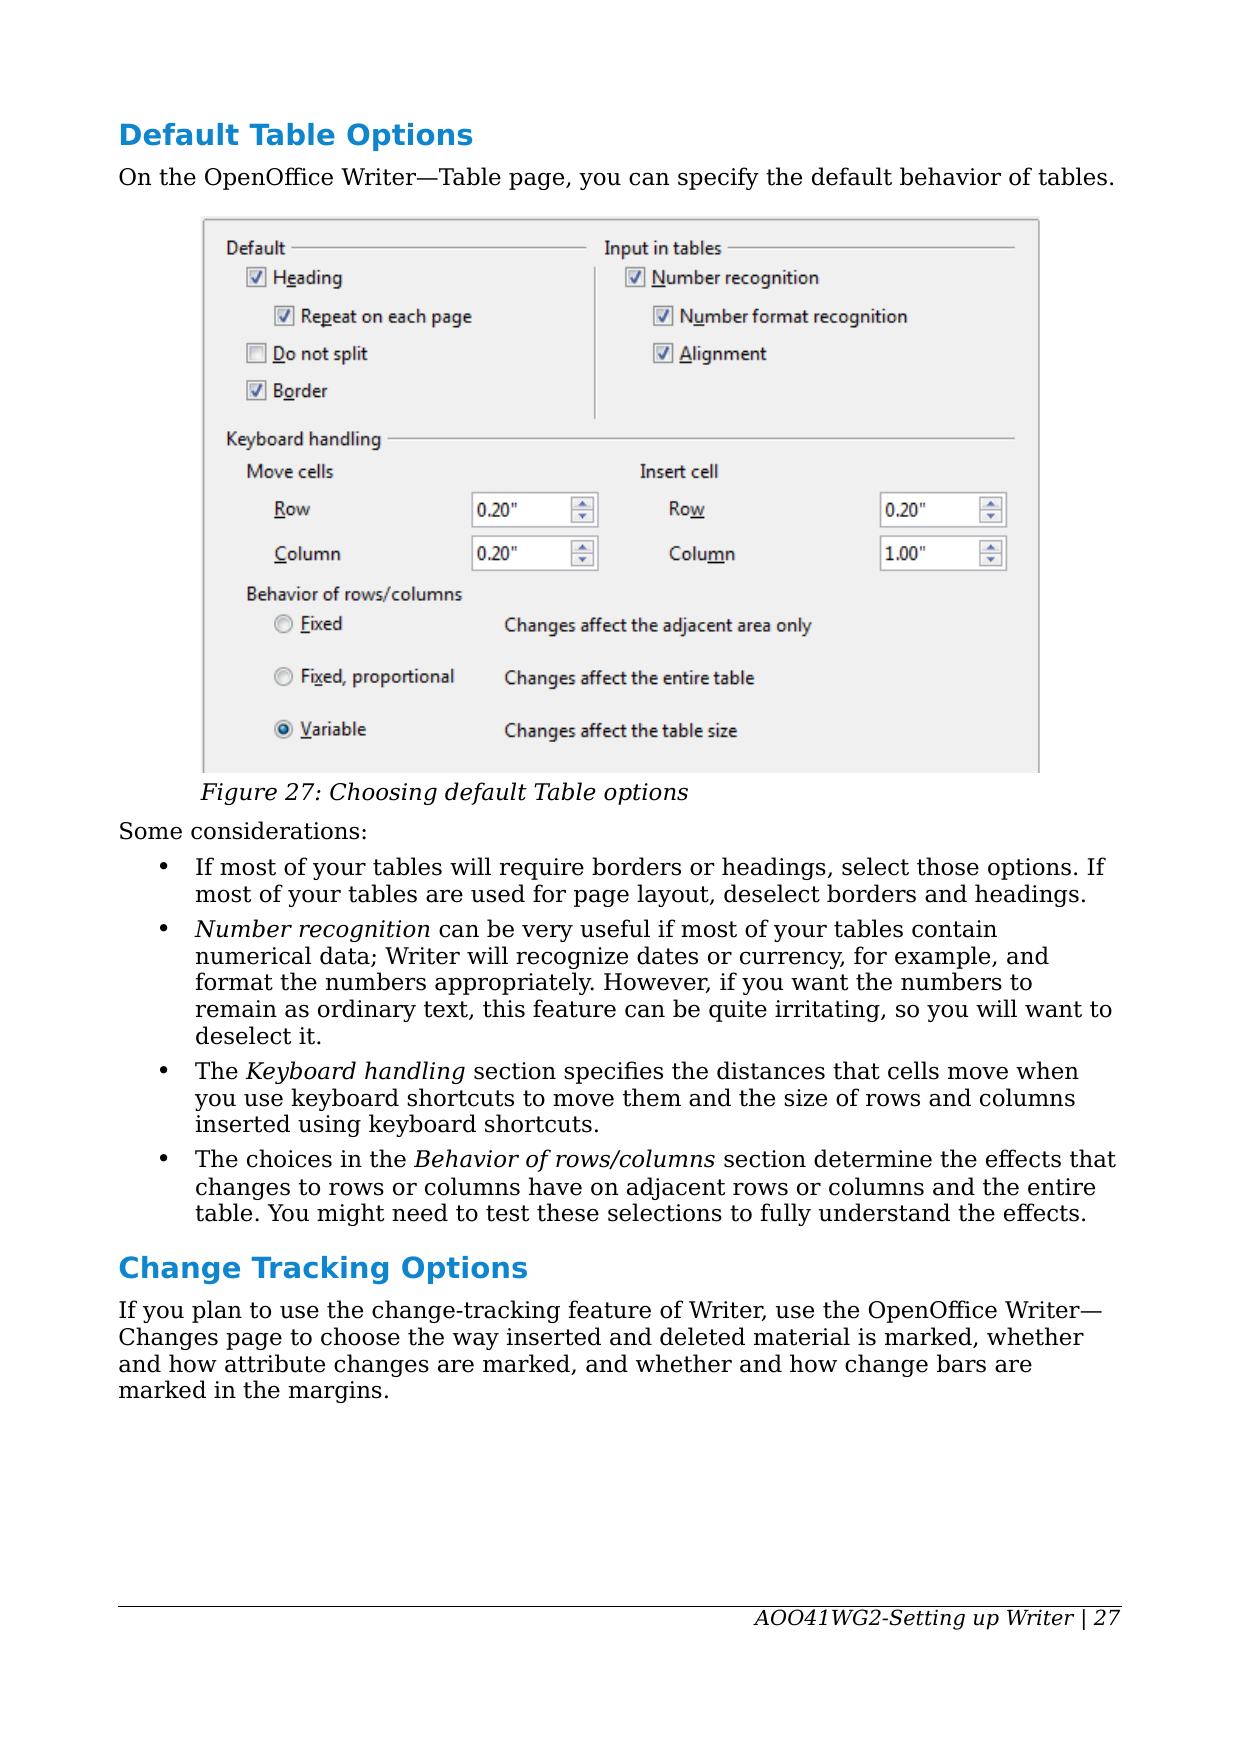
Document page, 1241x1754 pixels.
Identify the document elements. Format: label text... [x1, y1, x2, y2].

list Number recognition can be very useful if most of your tables contain numerical data; Writer will recognize dates or currency, for example, and format the numbers appropriately. However, if you want the numbers to remain as ordinary text, this feature can be quite irritating, so you will want to deselect it. [156, 914, 1122, 1049]
list Some considerations: [118, 818, 1122, 845]
text If you plan to use the change-tracking feature of Writer, use the OpenOffice Writer—Changes page to choose the way inserted and deleted material is marked, whether and how attribute changes are marked, and whether and how change bars are marked in the margins. [118, 1298, 1122, 1404]
list The choices in the Behavior of rows/columns section determine the effects that changes to rows or columns have on adjacent rows or columns and the entire table. You might need to test these selections to fully understand the effects. [156, 1144, 1122, 1227]
list The Keyboard handling section specifies the distances that cells move when you use keyboard shortcuts to move them and the size of rows and columns inserted using keyboard shortcuts. [156, 1056, 1122, 1138]
subtitle Default Table Options [118, 118, 1122, 152]
list If most of your tables will require borders or headings, select those options. If most of your tables are used for page layout, deselect borders and headings. [156, 852, 1122, 907]
text On the OpenOffice Writer—Table page, you can specify the default behavior of tables. [118, 164, 1122, 191]
subtitle Change Tracking Options [118, 1251, 1122, 1285]
text Figure 27: Choosing default Table options [201, 779, 1040, 806]
picture [200, 216, 1040, 773]
